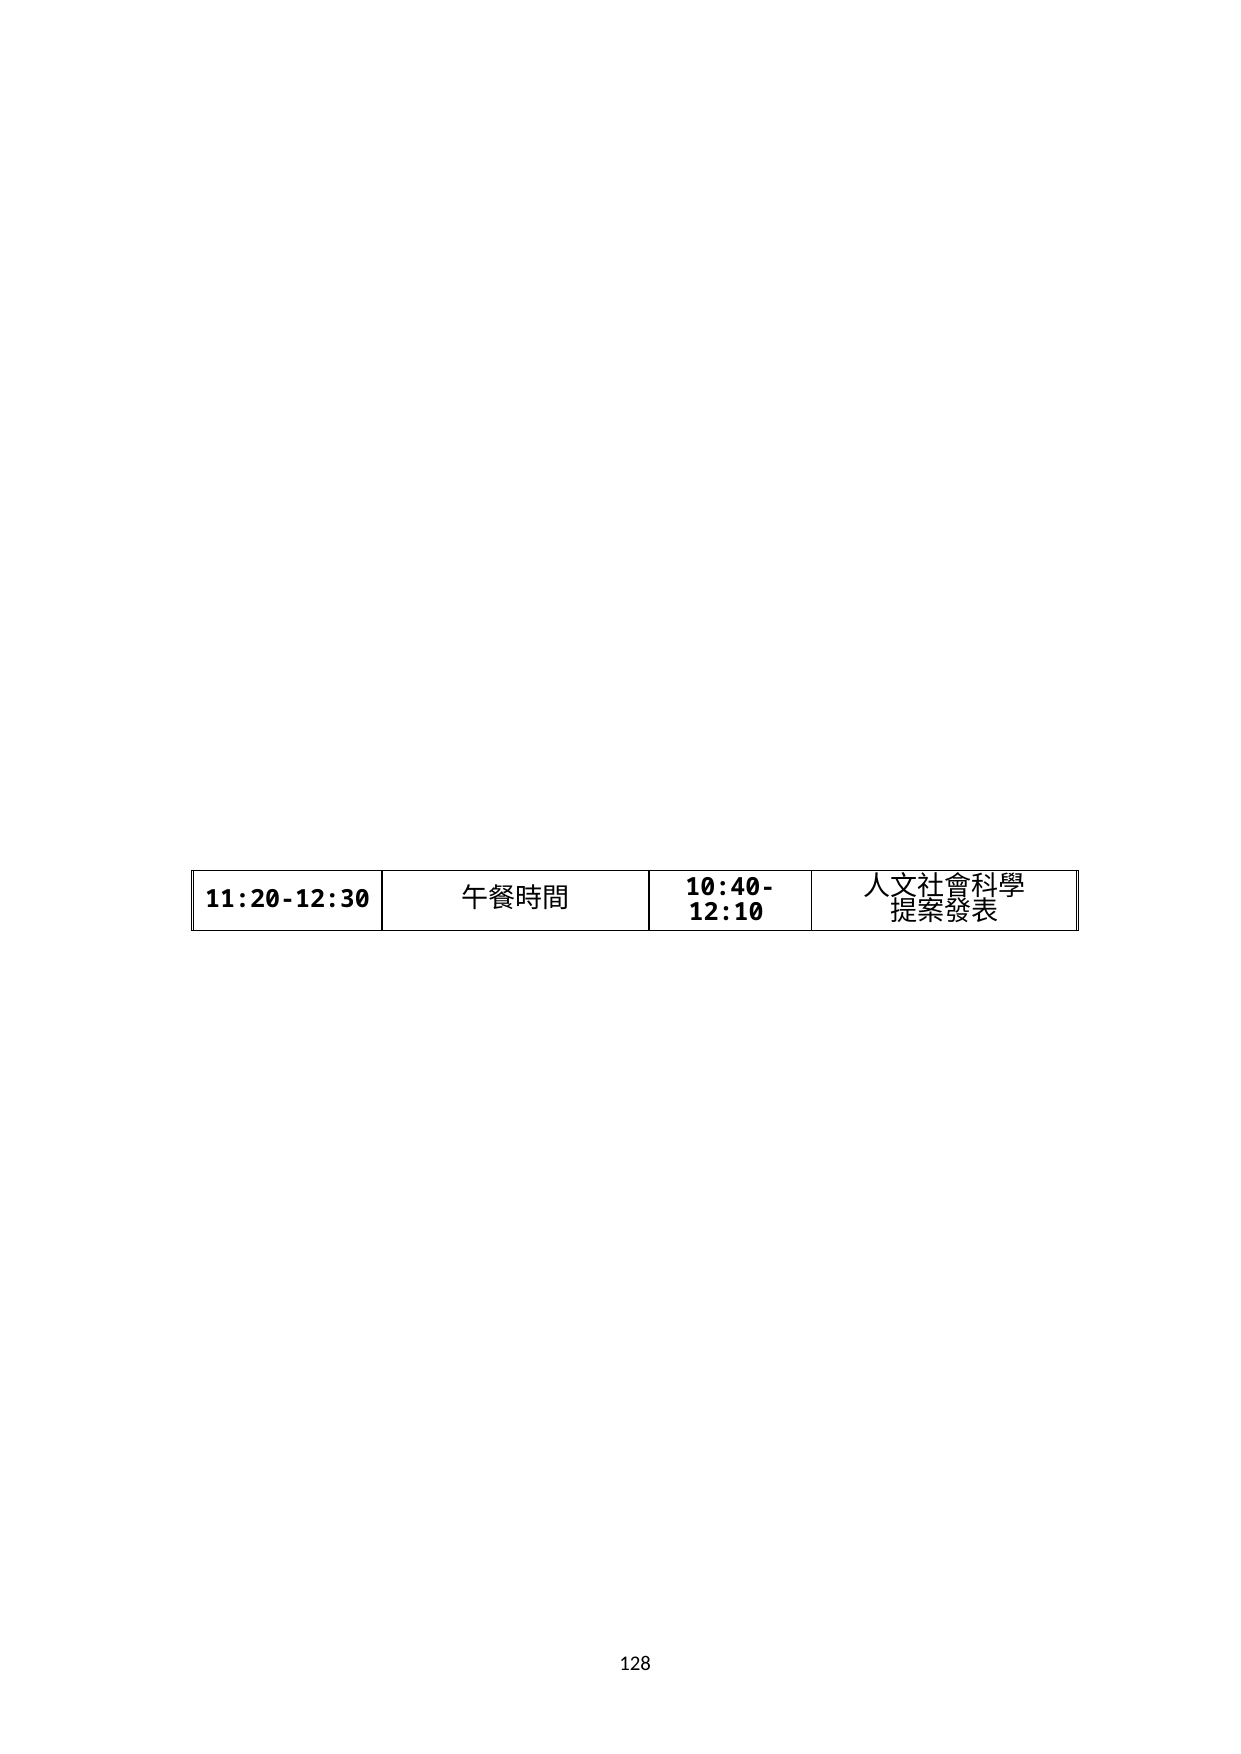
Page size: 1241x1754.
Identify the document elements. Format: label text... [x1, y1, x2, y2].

table_cell 人文社會科學 提案發表 [812, 871, 1076, 930]
table_cell 午餐時間 [383, 871, 648, 930]
table_cell 11:20-12:30 [194, 871, 381, 930]
table_cell 10:40-12:10 [650, 871, 811, 930]
